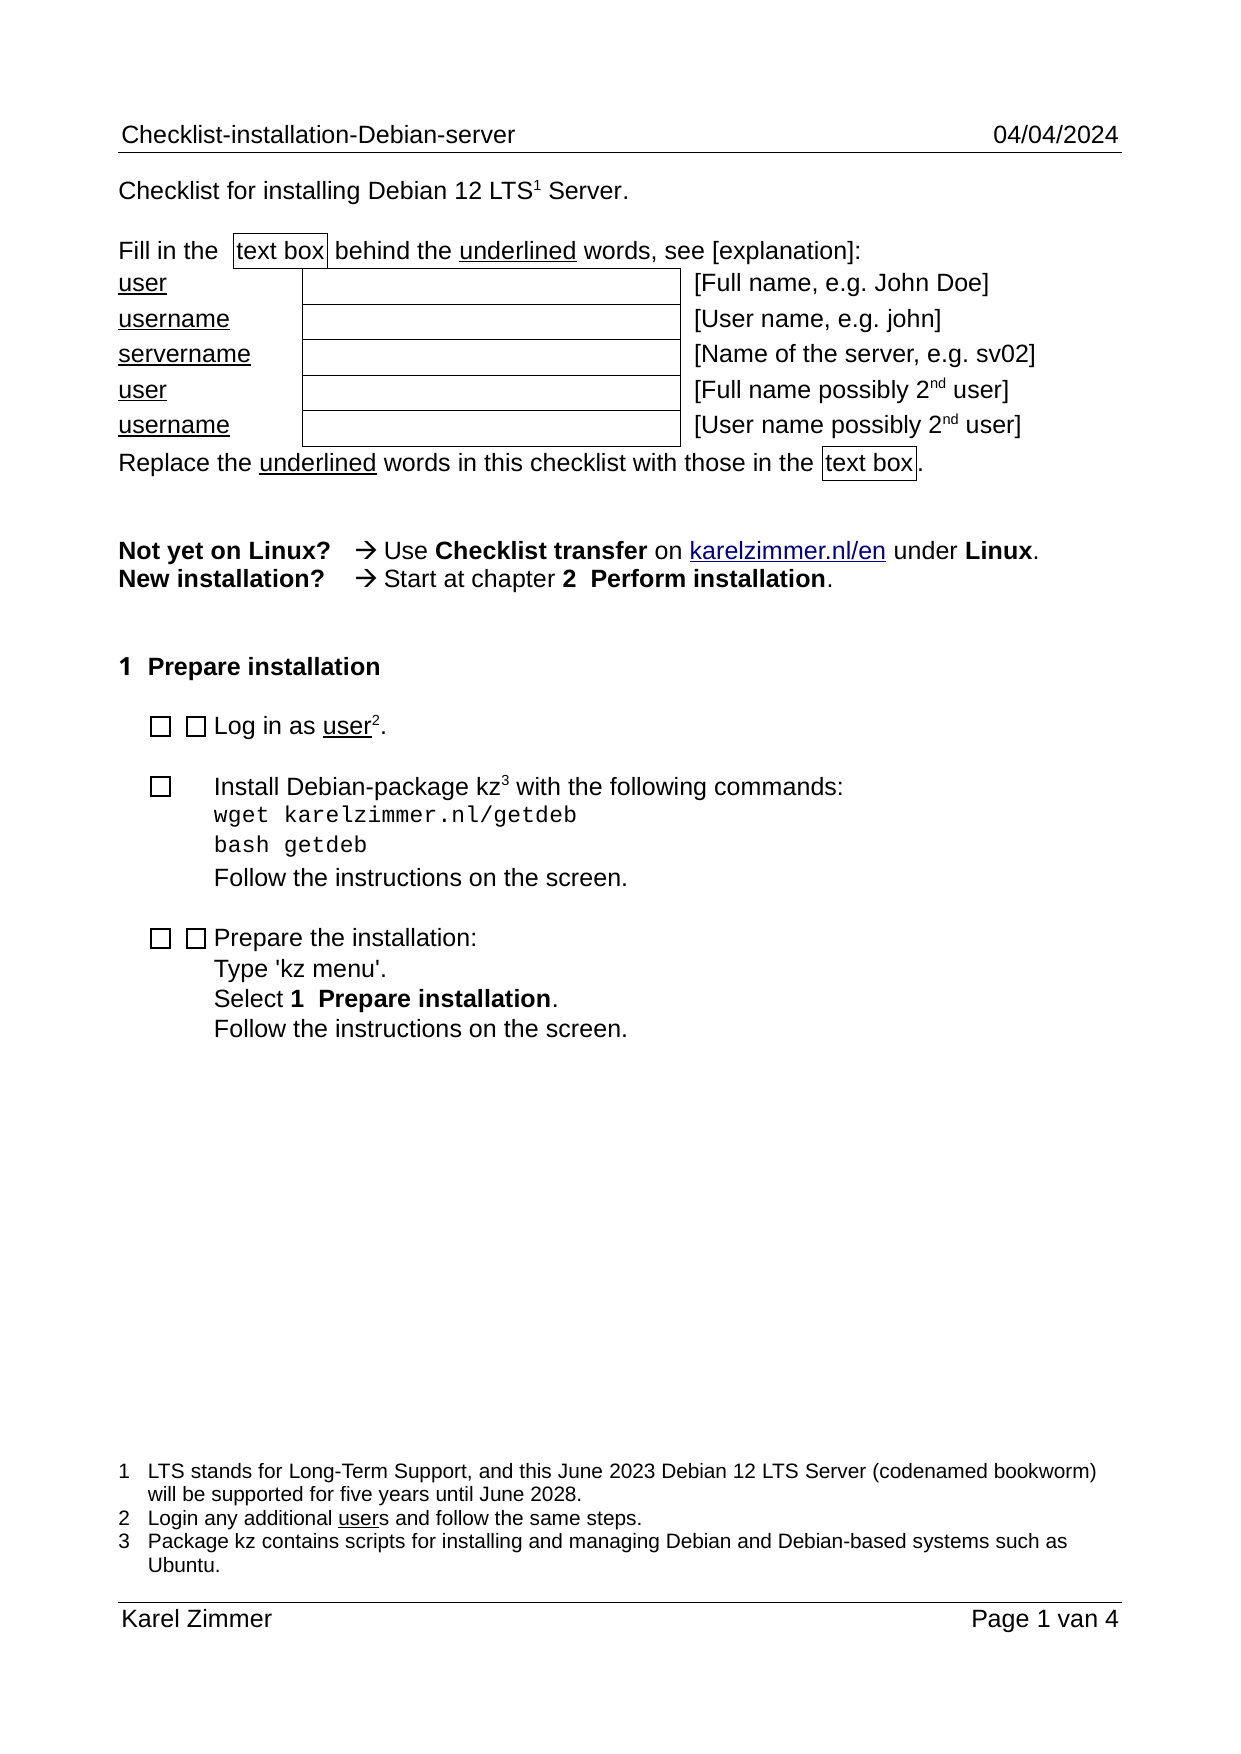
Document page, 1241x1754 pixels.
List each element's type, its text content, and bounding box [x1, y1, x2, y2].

table_cell [177, 893, 213, 923]
table_cell [177, 984, 213, 1014]
text USER [118, 375, 302, 410]
table_cell [177, 1014, 213, 1044]
table_cell Select 1 Prepare installation. [213, 984, 1122, 1014]
table_cell [177, 954, 213, 984]
table_header [118, 711, 142, 741]
text USERname [118, 304, 302, 339]
table_cell [142, 772, 177, 802]
table_cell [118, 1014, 142, 1044]
list Prepare installation [118, 649, 1122, 683]
table_cell [177, 802, 213, 832]
table_cell [142, 863, 177, 893]
table_cell [142, 923, 177, 953]
table_cell Type 'kz menu'. [213, 954, 1122, 984]
text New installation?  Start at chapter 2 Perform installation. [118, 565, 1122, 593]
table_cell [142, 984, 177, 1014]
text Replace the underlined words in this checklist with those in the [118, 446, 822, 481]
text servERNAme [118, 339, 302, 375]
table_cell [142, 893, 177, 923]
table_cell [142, 741, 177, 772]
table_cell [142, 954, 177, 984]
table_cell [213, 893, 1122, 923]
table_cell [118, 984, 142, 1014]
text . [917, 446, 1122, 481]
table_cell [118, 832, 142, 863]
table_header [142, 711, 177, 741]
text behind the underlined words, see [explanation]: [328, 233, 1122, 268]
text LTS stands for Long-Term Support, and this June 2023 Debian 12 LTS Server (codenamed bookworm) will be supported for five years until June 2028. [118, 1459, 1122, 1506]
text USERName [118, 410, 302, 446]
table_cell [118, 772, 142, 802]
table_header [177, 711, 213, 741]
text Not yet on Linux?  Use Checklist transfer on karelzimmer.nl/en under Linux. [118, 537, 1122, 565]
text Checklist for installing Debian 12 LTS Server. [118, 177, 1122, 205]
table_cell [177, 863, 213, 893]
table_cell Follow the instructions on the screen. [213, 1014, 1122, 1044]
table_cell [118, 893, 142, 923]
table_cell [118, 863, 142, 893]
text [Full name, e.g. John Doe] [681, 268, 1122, 304]
text [User name possibly 2nd user] [681, 410, 1122, 446]
table_cell [177, 923, 213, 953]
table_cell Prepare the installation: [213, 923, 1122, 953]
table_cell [142, 1014, 177, 1044]
table_cell Install Debian-package kz with the following commands: [213, 772, 1122, 802]
text user [118, 268, 302, 304]
table_cell [177, 772, 213, 802]
text text box [823, 447, 916, 480]
table_cell [118, 802, 142, 832]
table_cell [118, 741, 142, 772]
text [Name of the server, e.g. sv02] [681, 339, 1122, 375]
table_header Log in as USER. [213, 711, 1122, 741]
text [Full name possibly 2nd user] [681, 375, 1122, 410]
table_cell [118, 923, 142, 953]
table_cell [177, 832, 213, 863]
text [User name, e.g. john] [681, 304, 1122, 339]
table_cell Follow the instructions on the screen. [213, 863, 1122, 893]
text text box [234, 234, 327, 268]
table_cell bash getdeb [213, 832, 1122, 863]
table_cell wget karelzimmer.nl/getdeb [213, 802, 1122, 832]
table_cell [142, 802, 177, 832]
table_cell [118, 954, 142, 984]
text Fill in the [118, 233, 233, 268]
table_cell [177, 741, 213, 772]
table_cell [142, 832, 177, 863]
table_cell [213, 741, 1122, 772]
